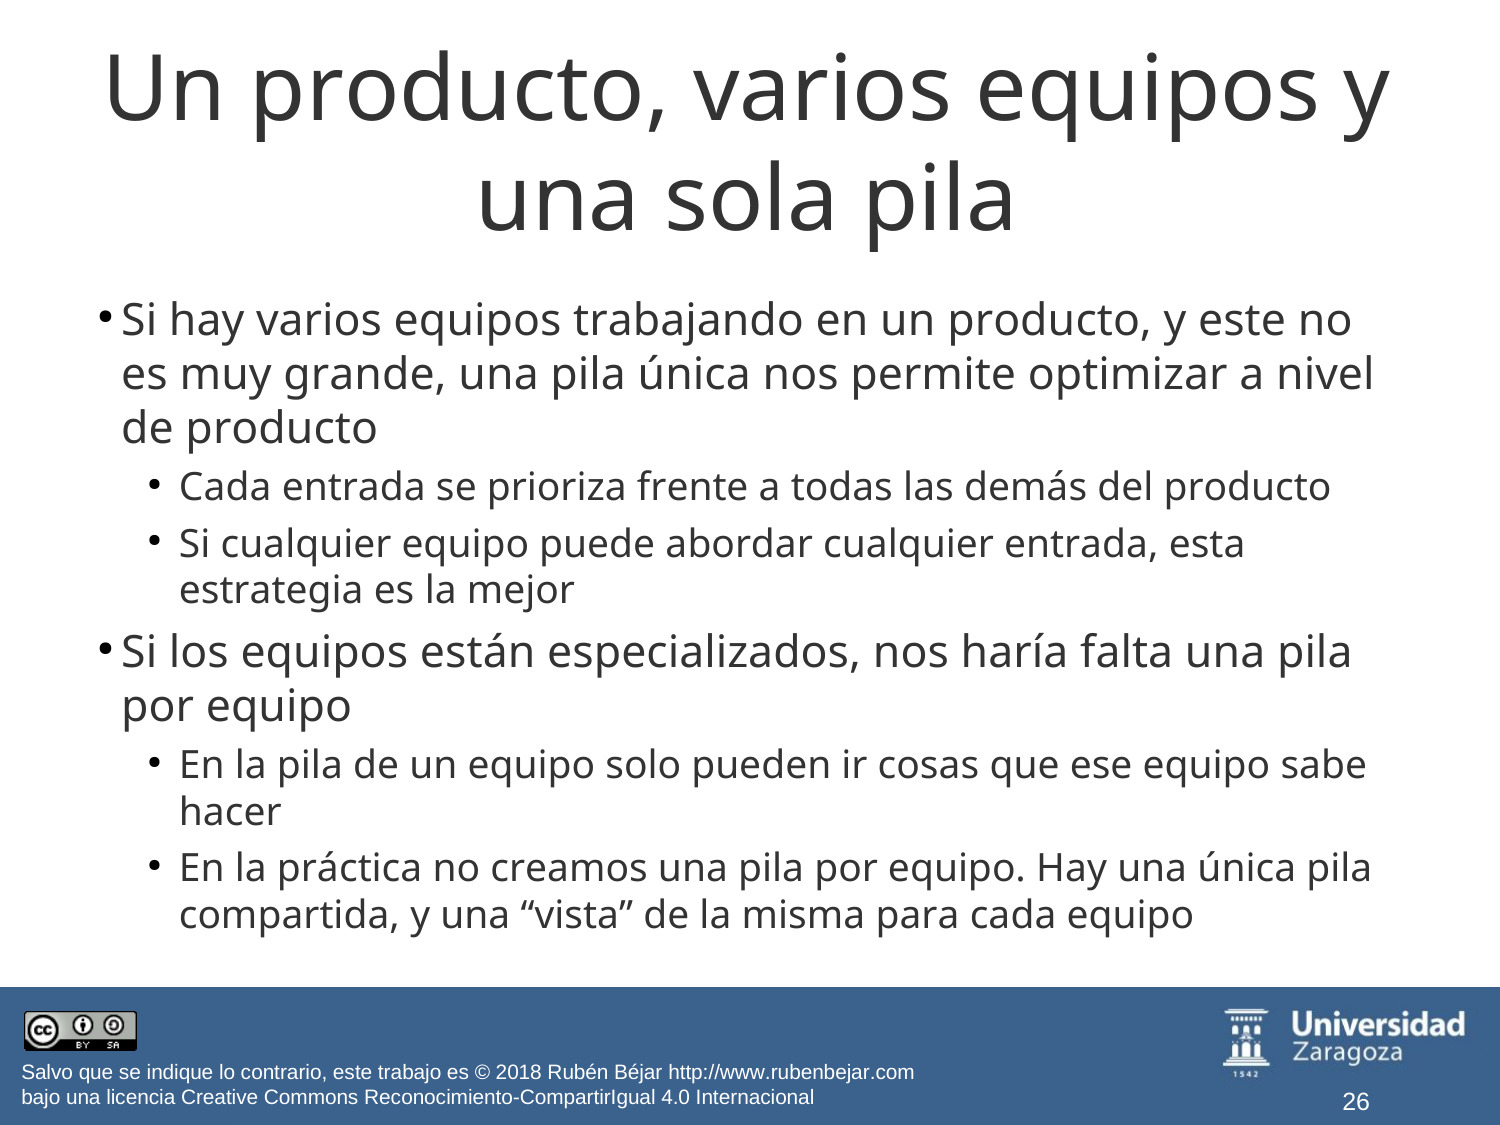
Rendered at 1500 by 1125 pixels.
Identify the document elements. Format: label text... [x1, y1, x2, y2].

title Un producto, varios equipos y una sola pila [74, 21, 1420, 257]
list Si hay varios equipos trabajando en un producto, y este no es muy grande, una pila única nos permite optimizar a nivel de producto Cada entrada se prioriza frente a todas las demás del producto Si cualquier equipo puede abordar cualquier entrada, esta estrategia es la mejor Si los equipos están especializados, nos haría falta una pila por equipo En la pila de un equipo solo pueden ir cosas que ese equipo sabe hacer En la práctica no creamos una pila por equipo. Hay una única pila compartida, y una “vista” de la misma para cada equipo [82, 283, 1418, 957]
picture [0, 987, 1500, 1125]
